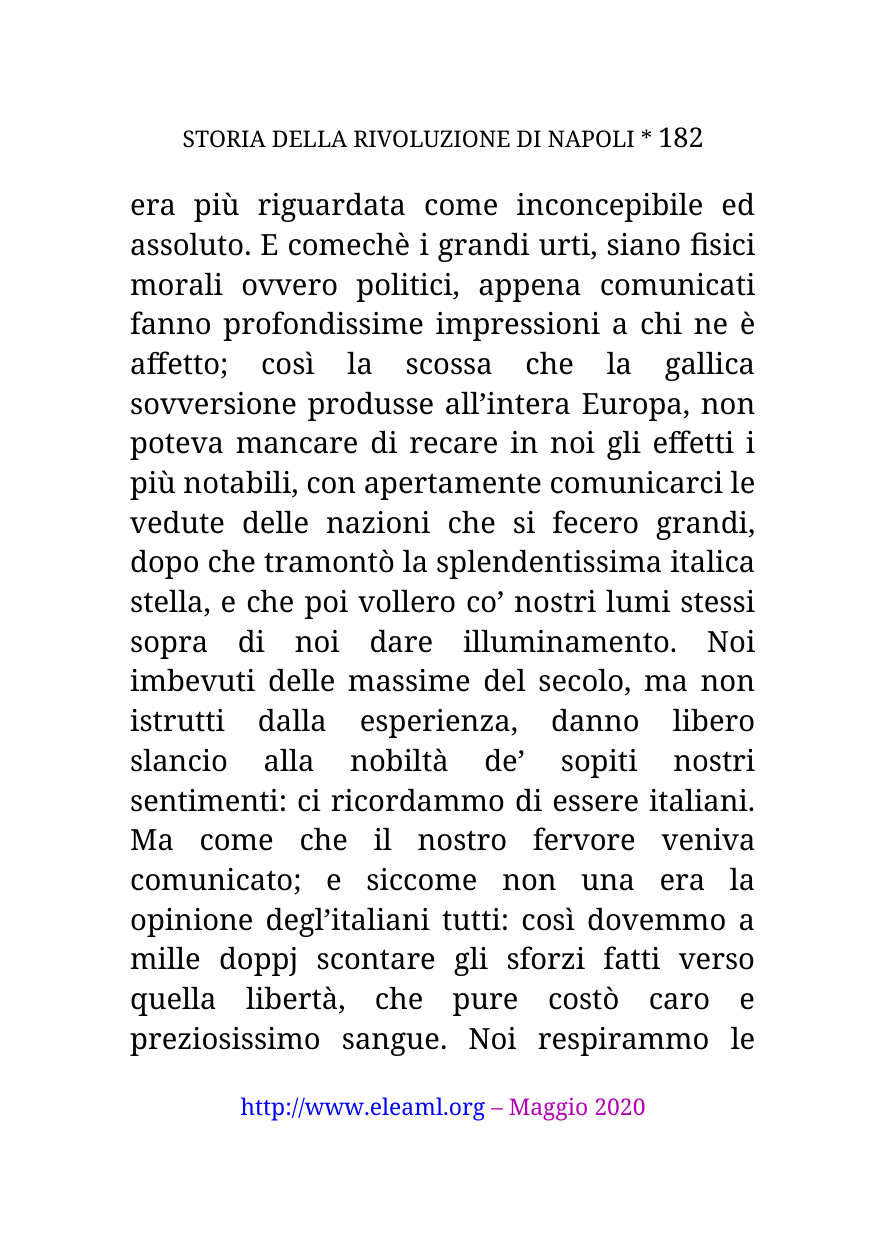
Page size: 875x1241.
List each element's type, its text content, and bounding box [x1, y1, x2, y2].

text era più riguardata come inconcepibile ed assoluto. E comechè i grandi urti, siano fisici morali ovvero politici, appena comunicati fanno profondissime impressioni a chi ne è affetto; così la scossa che la gallica sovversione produsse all’intera Europa, non poteva mancare di recare in noi gli effetti i più notabili, con apertamente comunicarci le vedute delle nazioni che si fecero grandi, dopo che tramontò la splendentissima italica stella, e che poi vollero co’ nostri lumi stessi sopra di noi dare illuminamento. Noi imbevuti delle massime del secolo, ma non istrutti dalla esperienza, danno libero slancio alla nobiltà de’ sopiti nostri sentimenti: ci ricordammo di essere italiani. Ma come che il nostro fervore veniva comunicato; e siccome non una era la opinione degl’italiani tutti: così dovemmo a mille doppj scontare gli sforzi fatti verso quella libertà, che pure costò caro e preziosissimo sangue. Noi respirammo le [130, 184, 756, 1058]
